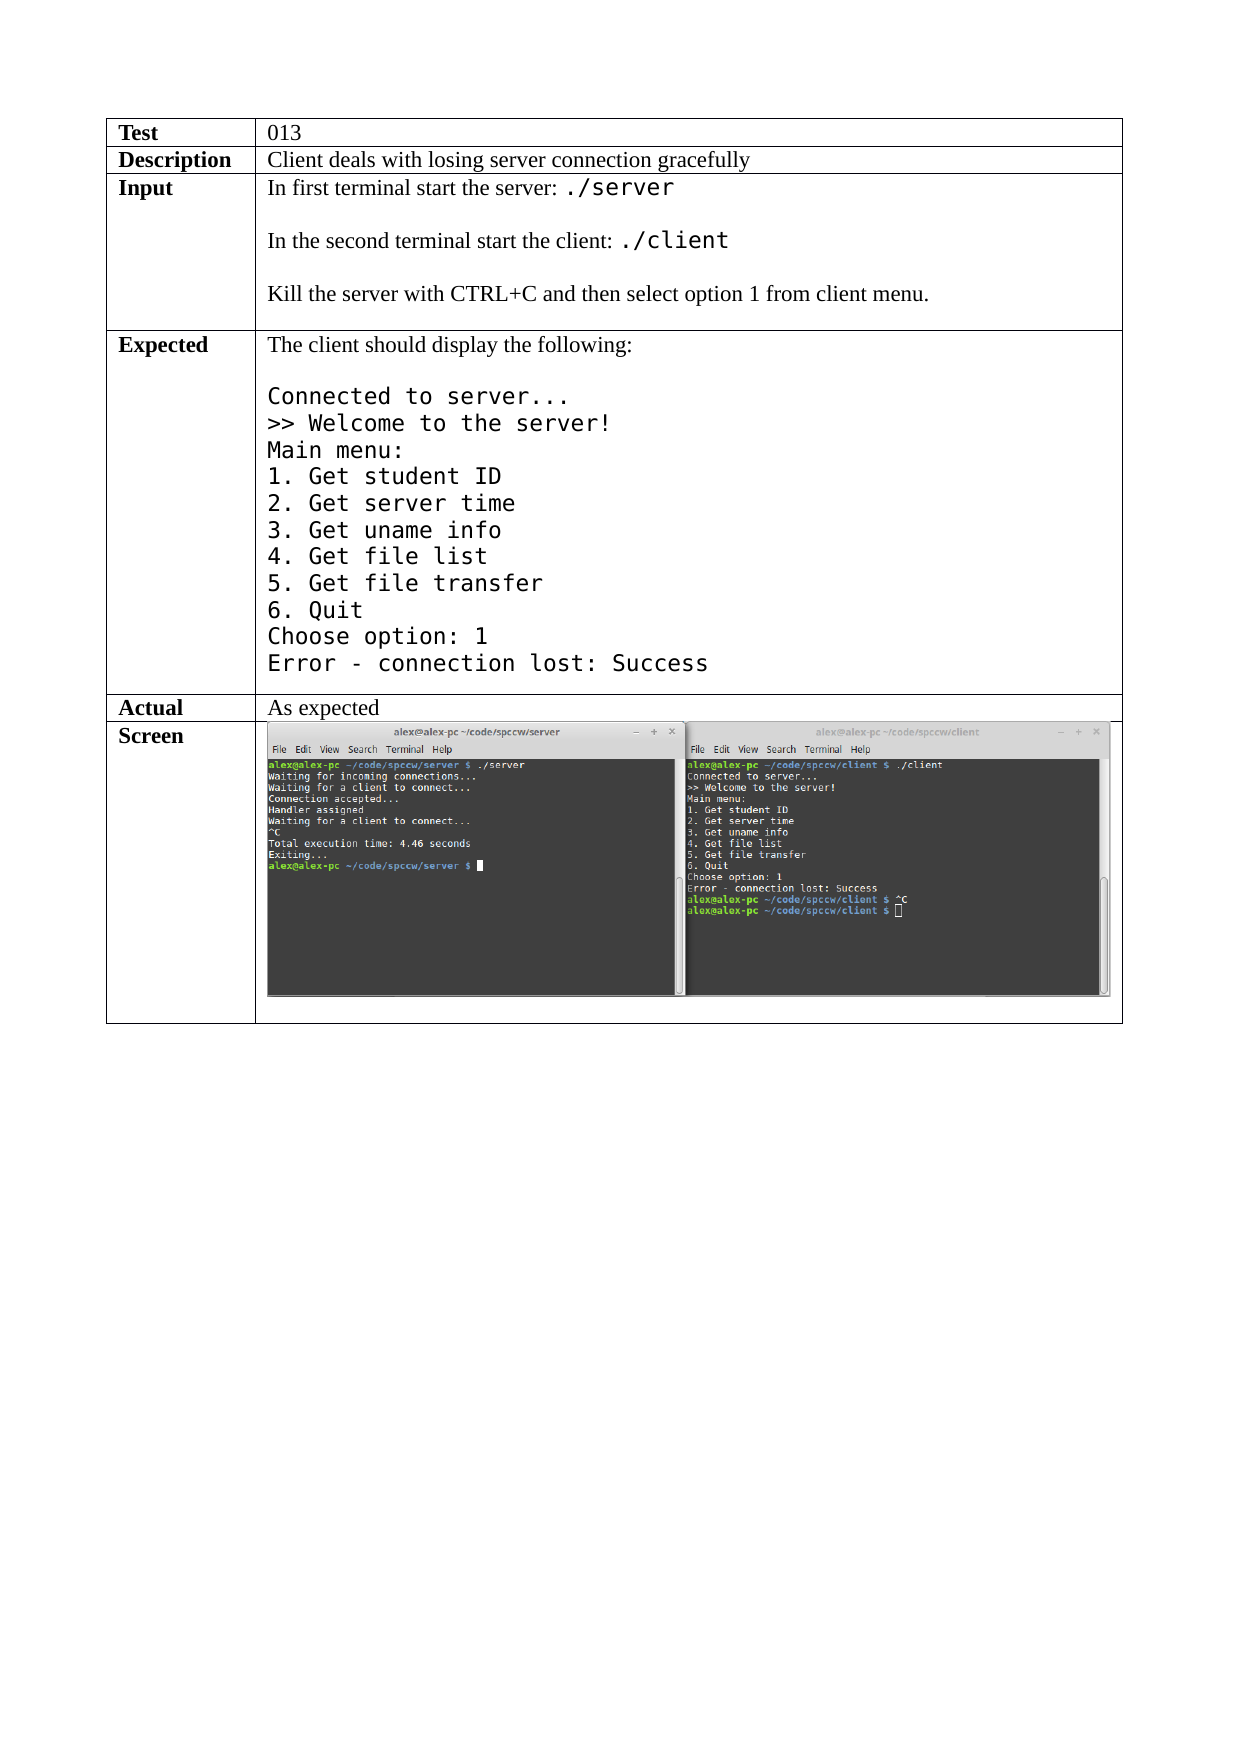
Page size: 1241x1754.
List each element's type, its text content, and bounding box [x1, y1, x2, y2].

table_cell Client deals with losing server connection gracefully [256, 147, 1122, 173]
picture [267, 721, 1111, 997]
table_cell Description [107, 147, 255, 173]
table_header 013 [256, 119, 1122, 146]
table_cell Input [107, 174, 255, 330]
table_header Test [107, 119, 255, 146]
table_cell Screen [107, 722, 255, 1023]
table_cell In first terminal start the server: ./server In the second terminal start the client: ./client Kill the server with CTRL+C and then select option 1 from client menu. [256, 174, 1122, 330]
table_cell [256, 722, 1122, 1023]
table_cell Expected [107, 331, 255, 693]
table_cell The client should display the following: Connected to server... >> Welcome to the server! Main menu: 1. Get student ID 2. Get server time 3. Get uname info 4. Get file list 5. Get file transfer 6. Quit Choose option: 1 Error - connection lost: Success [256, 331, 1122, 693]
table_cell Actual [107, 695, 255, 721]
table_cell As expected [256, 695, 1122, 721]
